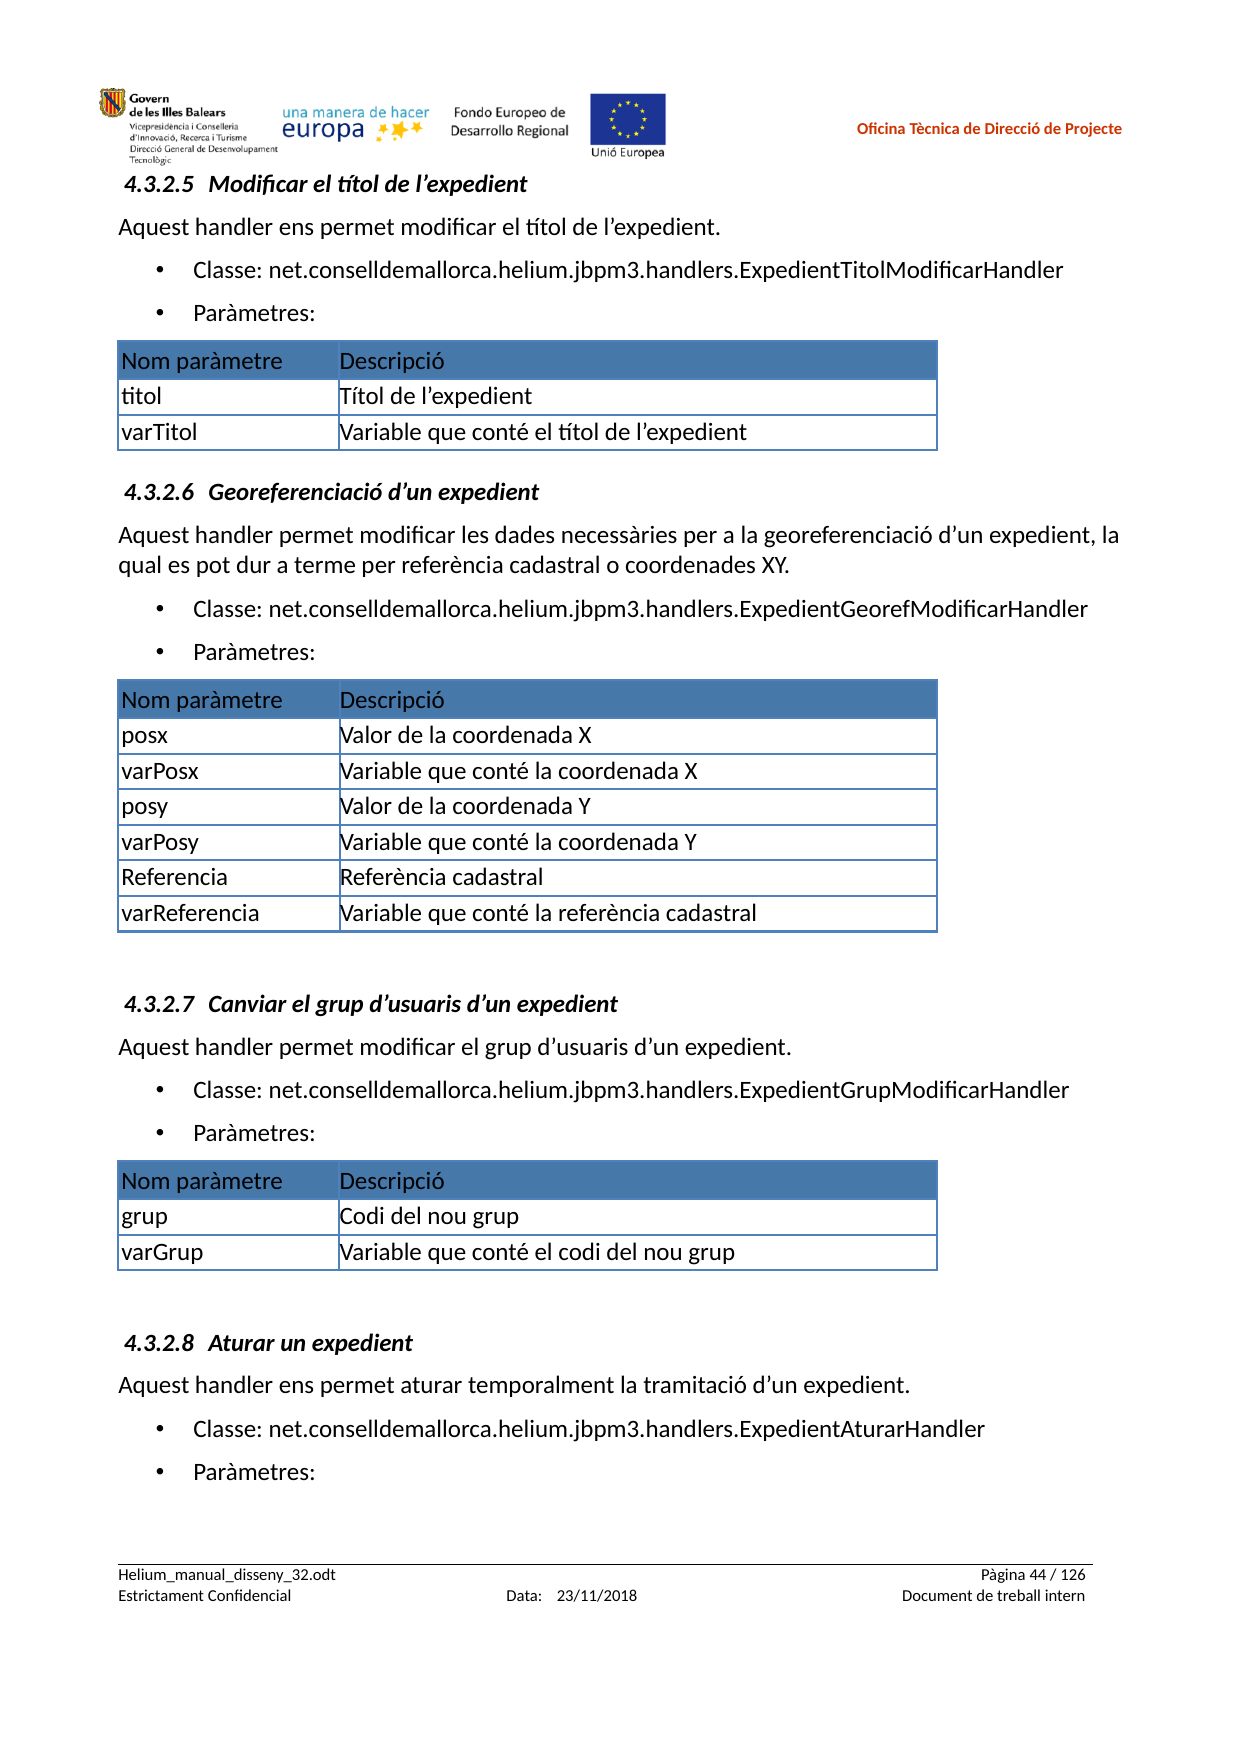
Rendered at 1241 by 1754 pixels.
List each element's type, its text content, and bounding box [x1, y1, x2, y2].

table_header Descripció [340, 342, 936, 378]
picture [99, 87, 668, 166]
list Classe: net.conselldemallorca.helium.jbpm3.handlers.ExpedientTitolModificarHandler [156, 254, 1122, 284]
table_cell grup [119, 1200, 338, 1234]
table_cell Variable que conté la referència cadastral [341, 897, 936, 930]
text Aquest handler ens permet aturar temporalment la tramitació d’un expedient. [118, 1370, 1122, 1400]
text Aquest handler ens permet modificar el títol de l’expedient. [118, 211, 1122, 241]
list Classe: net.conselldemallorca.helium.jbpm3.handlers.ExpedientAturarHandler [156, 1413, 1122, 1443]
list Classe: net.conselldemallorca.helium.jbpm3.handlers.ExpedientGrupModificarHandler [156, 1074, 1122, 1104]
table_cell Variable que conté el títol de l’expedient [340, 416, 936, 449]
table_cell Valor de la coordenada X [341, 719, 936, 753]
table_cell posy [119, 790, 339, 824]
table_cell Referencia [119, 861, 339, 895]
table_header Nom paràmetre [119, 1162, 338, 1198]
text Aquest handler permet modificar el grup d’usuaris d’un expedient. [118, 1031, 1122, 1061]
table_cell Referència cadastral [341, 861, 936, 895]
list Paràmetres: [156, 297, 1122, 327]
text Aquest handler permet modificar les dades necessàries per a la georeferenciació d’un expedient, la qual es pot dur a terme per referència cadastral o coordenades XY. [118, 519, 1122, 580]
table_cell posx [119, 719, 339, 753]
table_cell varGrup [119, 1236, 338, 1269]
table_cell Variable que conté la coordenada X [341, 755, 936, 788]
table_cell Variable que conté la coordenada Y [341, 826, 936, 859]
list Paràmetres: [156, 1456, 1122, 1486]
table_cell varPosx [119, 755, 339, 788]
list Paràmetres: [156, 636, 1122, 666]
table_cell Títol de l’expedient [340, 380, 936, 414]
table_cell varPosy [119, 826, 339, 859]
table_cell Codi del nou grup [340, 1200, 936, 1234]
table_cell Variable que conté el codi del nou grup [340, 1236, 936, 1269]
list Paràmetres: [156, 1117, 1122, 1147]
table_cell titol [119, 380, 338, 414]
list Classe: net.conselldemallorca.helium.jbpm3.handlers.ExpedientGeorefModificarHandler [156, 593, 1122, 623]
subtitle Canviar el grup d’usuaris d’un expedient [118, 988, 1122, 1018]
table_header Nom paràmetre [119, 681, 339, 717]
table_header Nom paràmetre [119, 342, 338, 378]
subtitle Aturar un expedient [118, 1327, 1122, 1357]
table_header Descripció [340, 1162, 936, 1198]
table_cell Valor de la coordenada Y [341, 790, 936, 824]
subtitle Modificar el títol de l’expedient [118, 168, 1122, 198]
table_cell varTitol [119, 416, 338, 449]
subtitle Georeferenciació d’un expedient [118, 476, 1122, 507]
table_header Descripció [341, 681, 936, 717]
table_cell varReferencia [119, 897, 339, 930]
